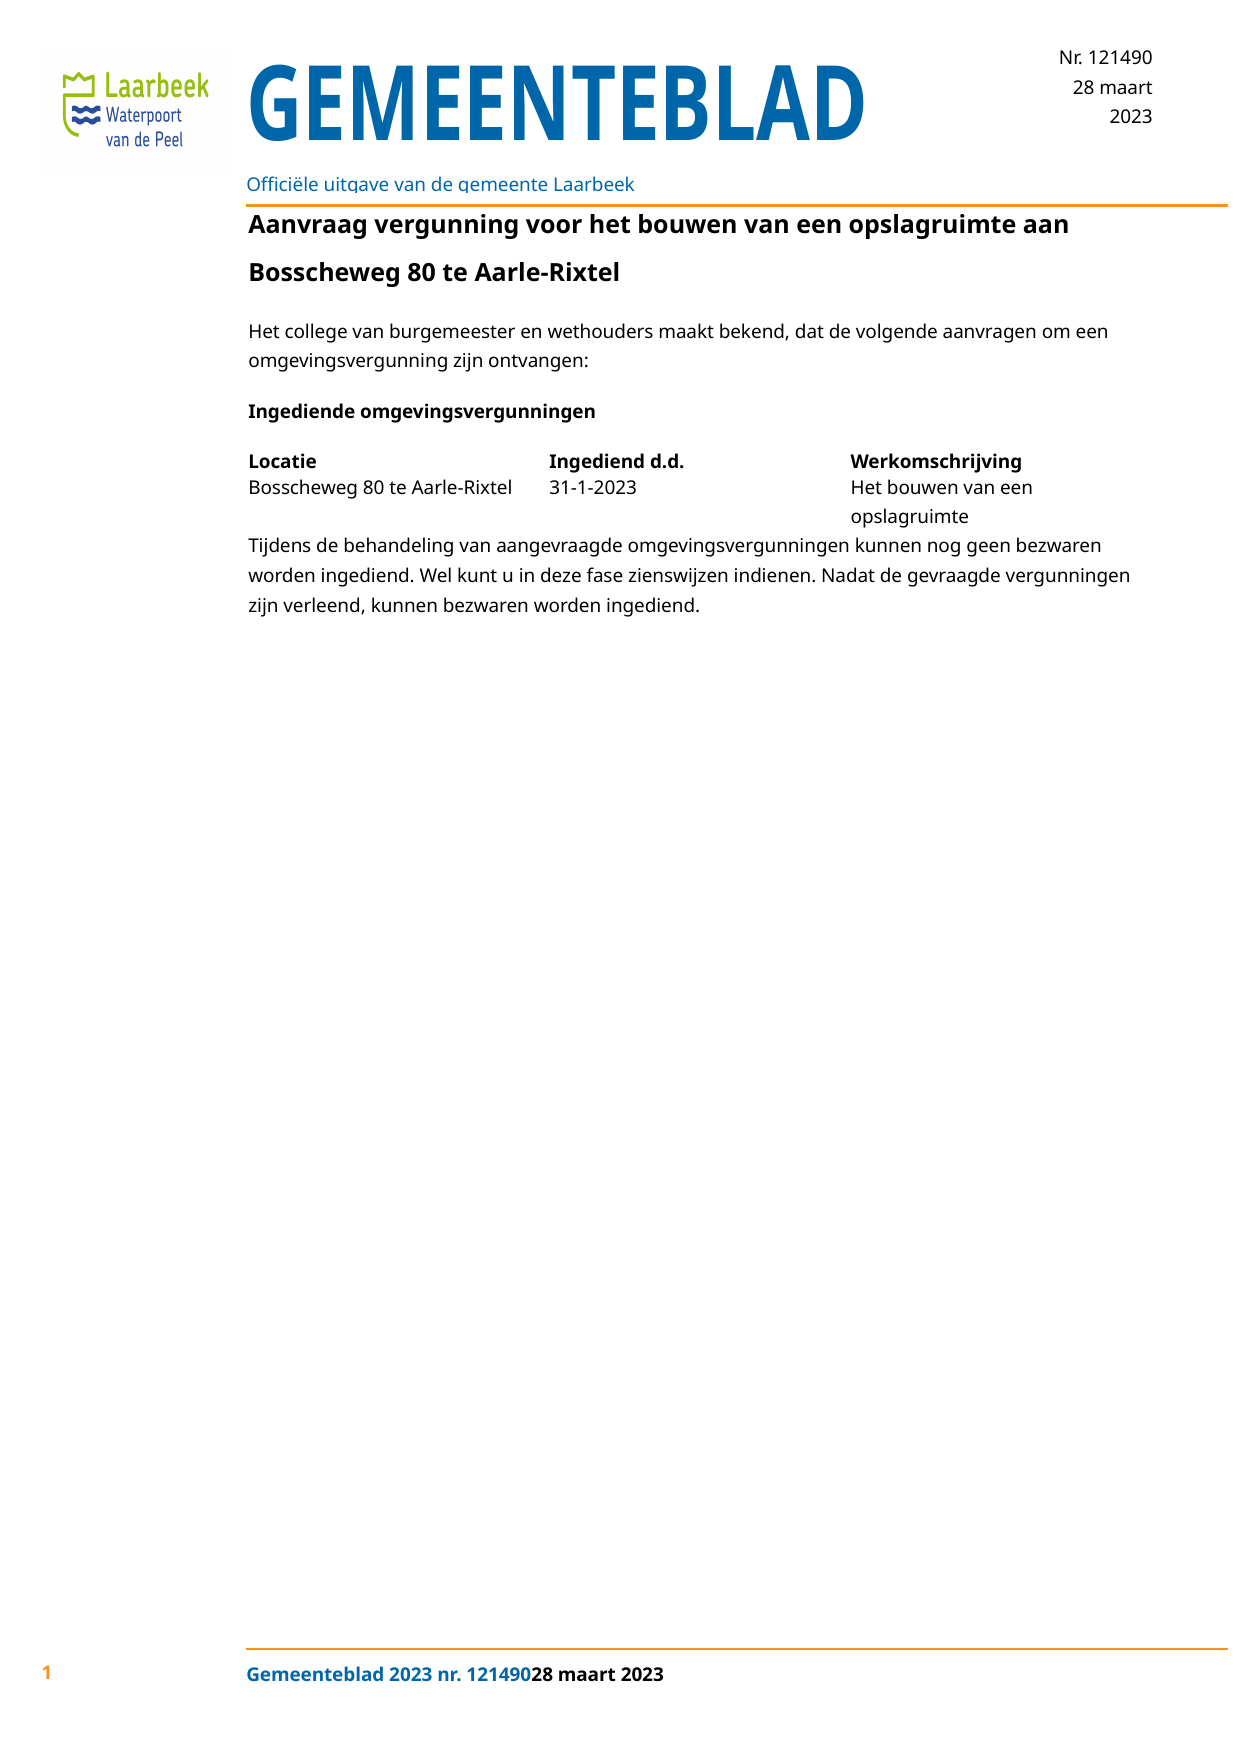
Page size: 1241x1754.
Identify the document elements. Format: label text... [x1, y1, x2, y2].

text Ingediende omgevingsvergunningen [248, 398, 1152, 424]
table_header Ingediend d.d. [549, 449, 850, 474]
table_cell 31-1-2023 [549, 474, 850, 529]
text Aanvraag vergunning voor het bouwen van een opslagruimte aan Bosscheweg 80 te Aarle-Rixtel [248, 207, 1152, 288]
table_header Werkomschrijving [850, 449, 1152, 474]
text Tijdens de behandeling van aangevraagde omgevingsvergunningen kunnen nog geen bezwaren worden ingediend. Wel kunt u in deze fase zienswijzen indienen. Nadat de gevraagde vergunningen zijn verleend, kunnen bezwaren worden ingediend. [248, 533, 1152, 618]
table_cell Het bouwen van een opslagruimte [850, 474, 1152, 529]
table_cell Bosscheweg 80 te Aarle-Rixtel [248, 474, 549, 529]
picture [41, 47, 231, 172]
text Het college van burgemeester en wethouders maakt bekend, dat de volgende aanvragen om een omgevingsvergunning zijn ontvangen: [248, 318, 1152, 373]
table_header Locatie [248, 449, 549, 474]
